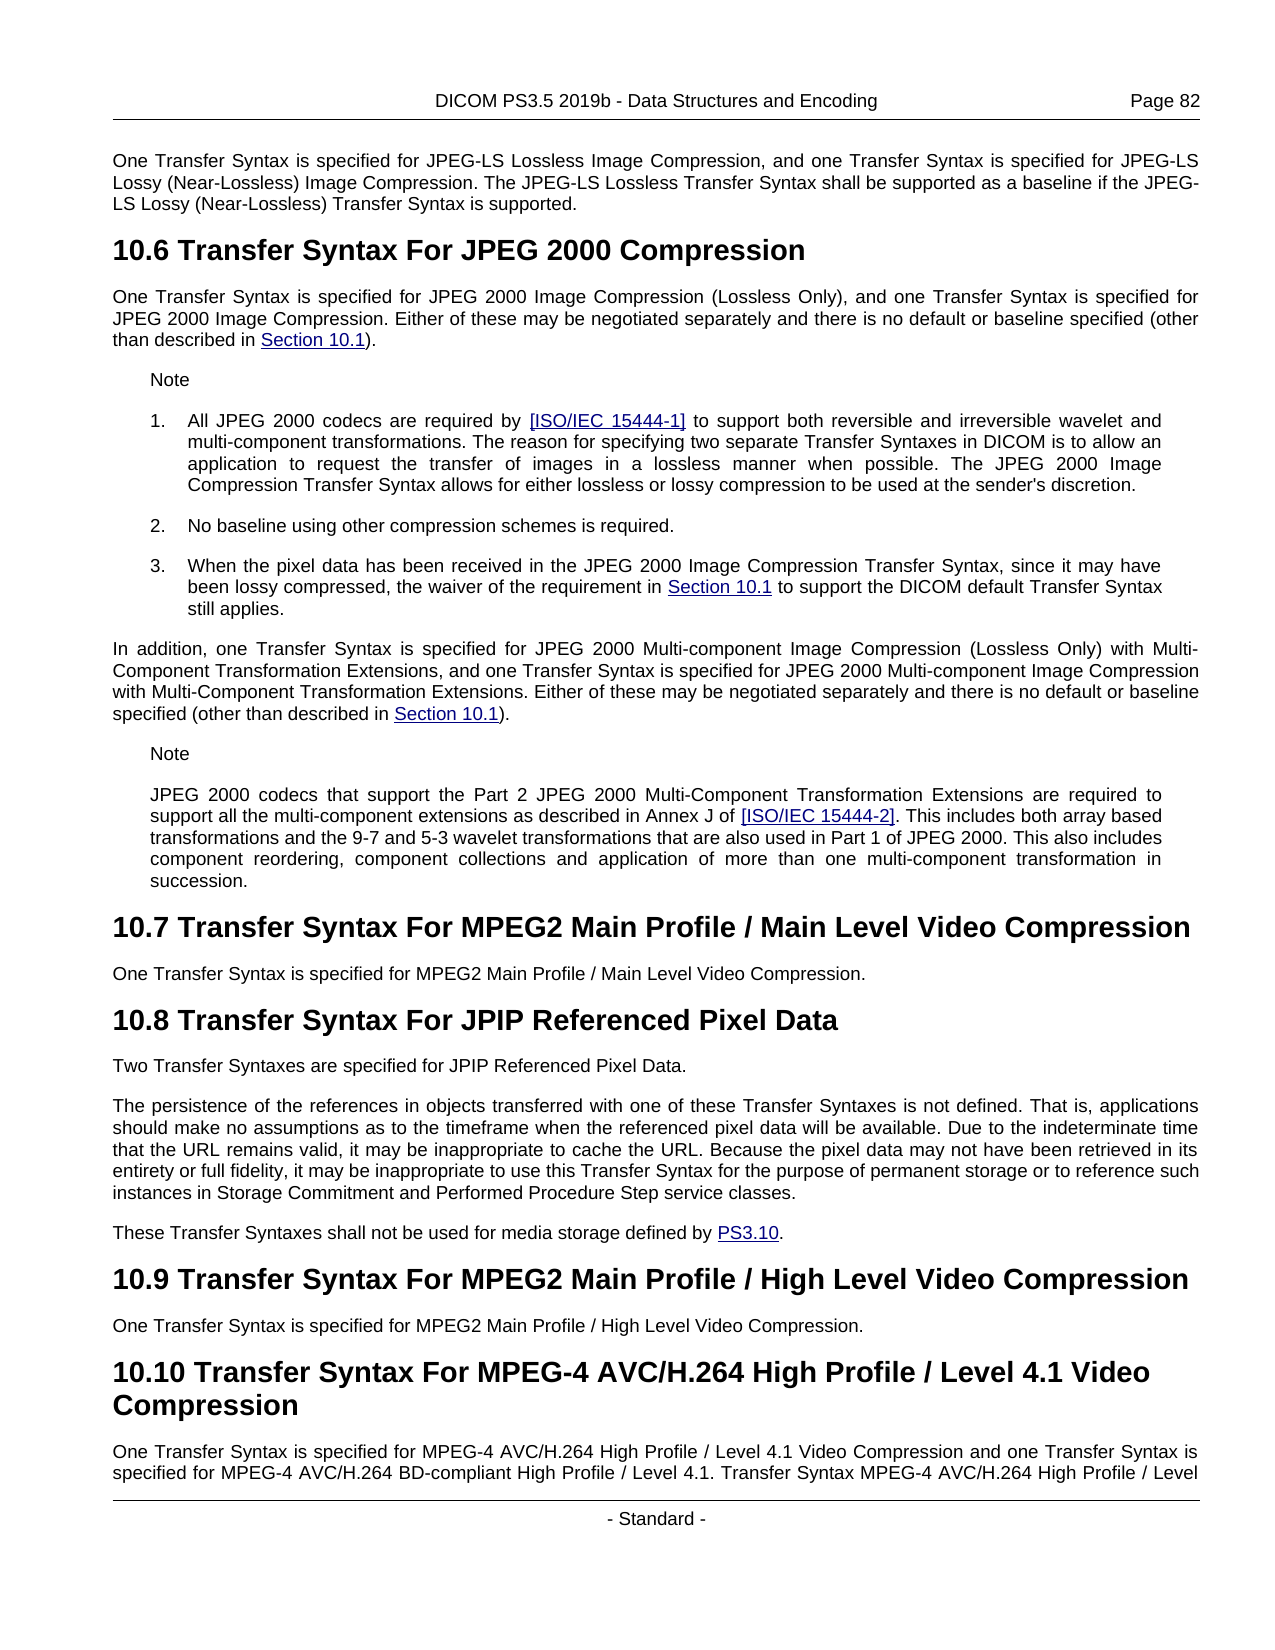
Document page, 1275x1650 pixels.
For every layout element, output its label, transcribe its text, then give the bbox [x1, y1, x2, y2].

text These Transfer Syntaxes shall not be used for media storage defined by PS3.10. [112, 1222, 1200, 1243]
text 10.6 Transfer Syntax For JPEG 2000 Compression [112, 233, 1200, 267]
text One Transfer Syntax is specified for JPEG-LS Lossless Image Compression, and one Transfer Syntax is specified for JPEG-LS Lossy (Near-Lossless) Image Compression. The JPEG-LS Lossless Transfer Syntax shall be supported as a baseline if the JPEG-LS Lossy (Near-Lossless) Transfer Syntax is supported. [112, 150, 1200, 215]
text Two Transfer Syntaxes are specified for JPIP Referenced Pixel Data. [112, 1055, 1200, 1077]
text In addition, one Transfer Syntax is specified for JPEG 2000 Multi-component Image Compression (Lossless Only) with Multi-Component Transformation Extensions, and one Transfer Syntax is specified for JPEG 2000 Multi-component Image Compression with Multi-Component Transformation Extensions. Either of these may be negotiated separately and there is no default or baseline specified (other than described in Section 10.1). [112, 638, 1200, 724]
text 10.10 Transfer Syntax For MPEG-4 AVC/H.264 High Profile / Level 4.1 Video Compression [112, 1355, 1200, 1422]
text 10.7 Transfer Syntax For MPEG2 Main Profile / Main Level Video Compression [112, 910, 1200, 944]
text JPEG 2000 codecs that support the Part 2 JPEG 2000 Multi-Component Transformation Extensions are required to support all the multi-component extensions as described in Annex J of [ISO/IEC 15444-2]. This includes both array based transformations and the 9-7 and 5-3 wavelet transformations that are also used in Part 1 of JPEG 2000. This also includes component reordering, component collections and application of more than one multi-component transformation in succession. [150, 783, 1162, 891]
text Note [150, 369, 1162, 391]
text Note [150, 743, 1162, 765]
text 1. All JPEG 2000 codecs are required by [ISO/IEC 15444-1] to support both reversible and irreversible wavelet and multi-component transformations. The reason for specifying two separate Transfer Syntaxes in DICOM is to allow an application to request the transfer of images in a lossless manner when possible. The JPEG 2000 Image Compression Transfer Syntax allows for either lossless or lossy compression to be used at the sender's discretion. [150, 409, 1162, 496]
text One Transfer Syntax is specified for MPEG-4 AVC/H.264 High Profile / Level 4.1 Video Compression and one Transfer Syntax is specified for MPEG-4 AVC/H.264 BD-compliant High Profile / Level 4.1. Transfer Syntax MPEG-4 AVC/H.264 High Profile / Level [112, 1441, 1200, 1484]
text 3. When the pixel data has been received in the JPEG 2000 Image Compression Transfer Syntax, since it may have been lossy compressed, the waiver of the requirement in Section 10.1 to support the DICOM default Transfer Syntax still applies. [150, 555, 1162, 619]
text One Transfer Syntax is specified for JPEG 2000 Image Compression (Lossless Only), and one Transfer Syntax is specified for JPEG 2000 Image Compression. Either of these may be negotiated separately and there is no default or baseline specified (other than described in Section 10.1). [112, 286, 1200, 350]
text One Transfer Syntax is specified for MPEG2 Main Profile / Main Level Video Compression. [112, 962, 1200, 984]
text One Transfer Syntax is specified for MPEG2 Main Profile / High Level Video Compression. [112, 1314, 1200, 1336]
text The persistence of the references in objects transferred with one of these Transfer Syntaxes is not defined. That is, applications should make no assumptions as to the timeframe when the referenced pixel data will be available. Due to the indeterminate time that the URL remains valid, it may be inappropriate to cache the URL. Because the pixel data may not have been retrieved in its entirety or full fidelity, it may be inappropriate to use this Transfer Syntax for the purpose of permanent storage or to reference such instances in Storage Commitment and Performed Procedure Step service classes. [112, 1095, 1200, 1203]
text 10.9 Transfer Syntax For MPEG2 Main Profile / High Level Video Compression [112, 1262, 1200, 1296]
text 10.8 Transfer Syntax For JPIP Referenced Pixel Data [112, 1003, 1200, 1036]
text 2. No baseline using other compression schemes is required. [150, 514, 1162, 536]
